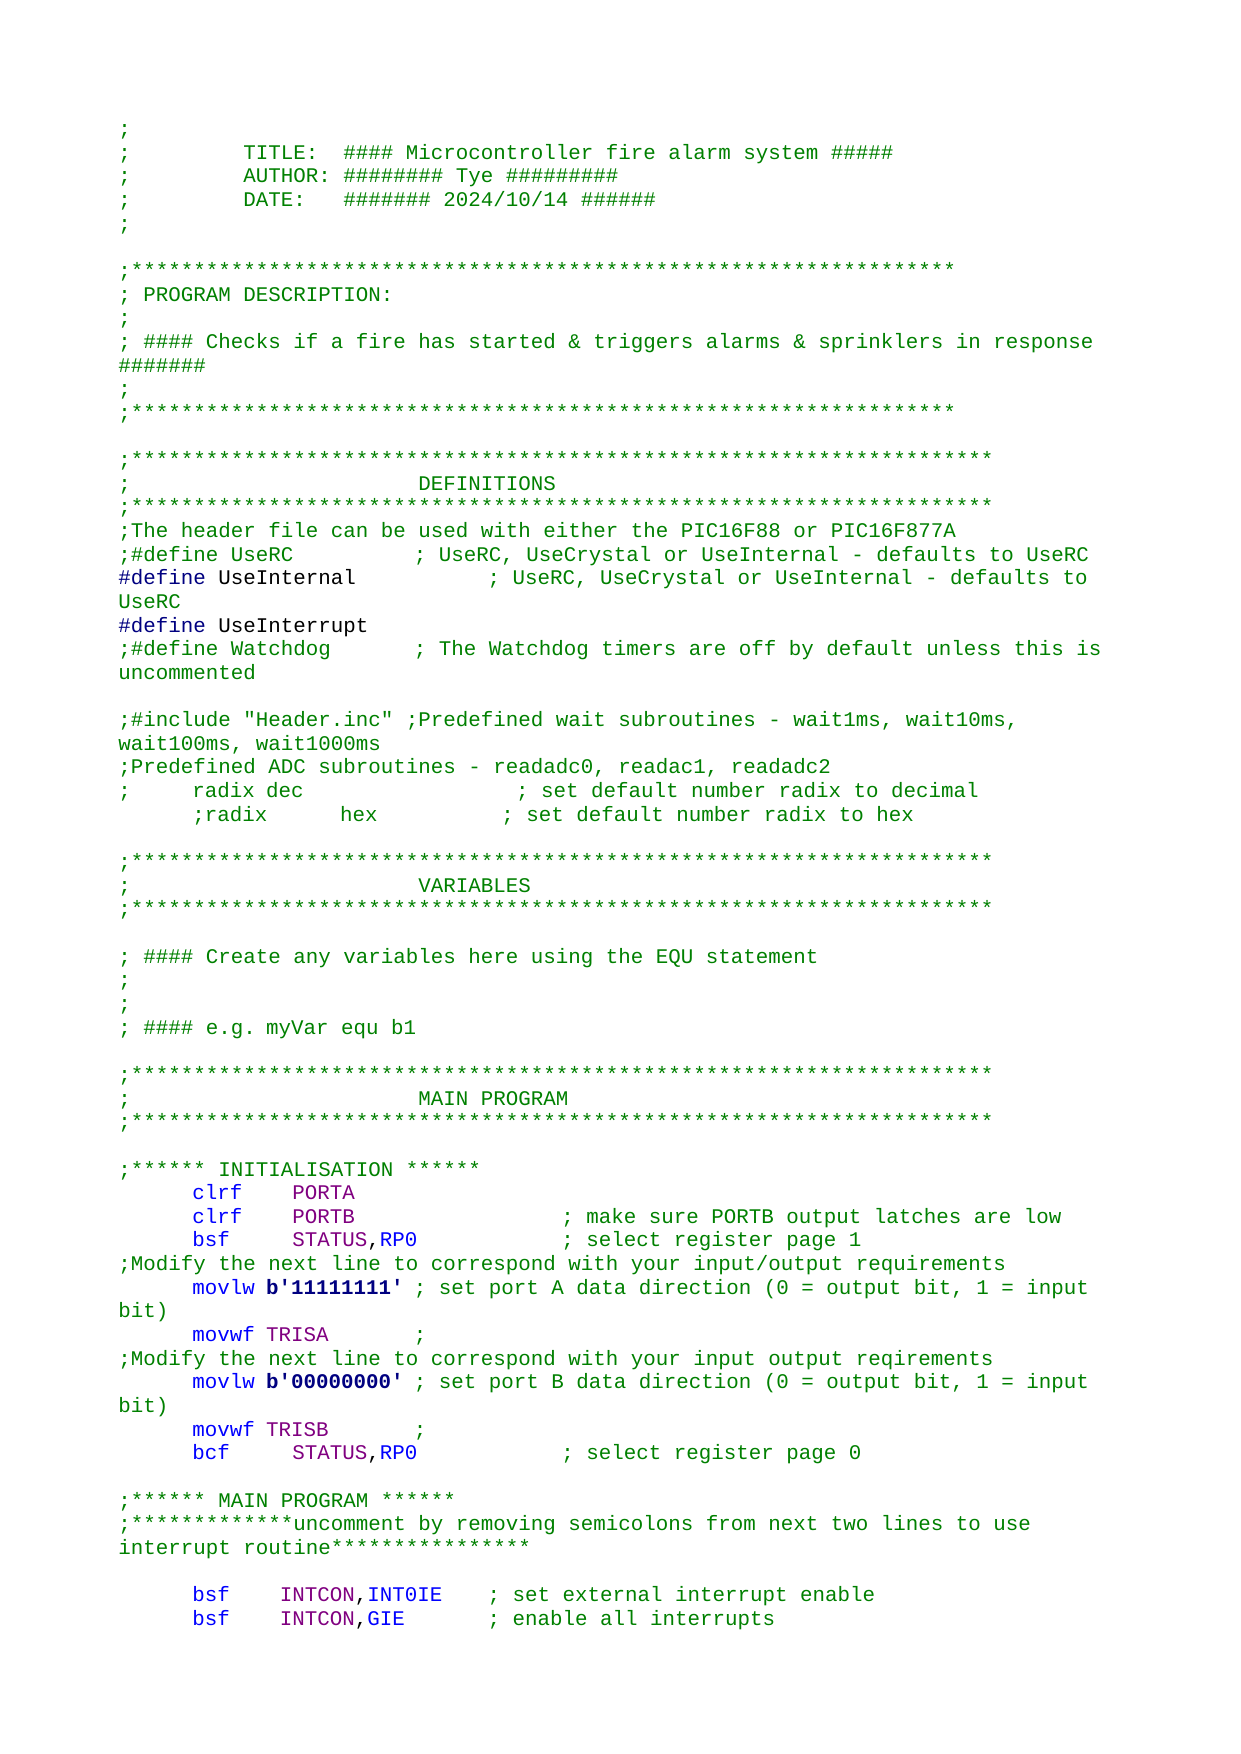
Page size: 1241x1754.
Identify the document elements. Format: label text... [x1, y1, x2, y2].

text ;****************************************************************** [118, 260, 1122, 284]
text ; VARIABLES [118, 875, 1122, 898]
text ;********************************************************************* [118, 898, 1122, 922]
text ; [118, 969, 1122, 993]
text ;****** INITIALISATION ****** [118, 1158, 1122, 1182]
text ; [118, 307, 1122, 331]
text ; radix dec ; set default number radix to decimal [118, 780, 1122, 804]
text ; AUTHOR: ######## Tye ######### [118, 165, 1122, 189]
text movwf TRISA ; [118, 1324, 1122, 1348]
text ;********************************************************************* [118, 496, 1122, 520]
text ;Modify the next line to correspond with your input/output requirements [118, 1253, 1122, 1277]
text ;****** MAIN PROGRAM ****** [118, 1489, 1122, 1513]
text ;****************************************************************** [118, 402, 1122, 426]
text clrf PORTB ; make sure PORTB output latches are low [118, 1206, 1122, 1229]
text movlw b'00000000' ; set port B data direction (0 = output bit, 1 = input bit) [118, 1371, 1122, 1419]
text ; #### Create any variables here using the EQU statement [118, 946, 1122, 969]
text ;The header file can be used with either the PIC16F88 or PIC16F877A [118, 520, 1122, 544]
text ; DATE: ####### 2024/10/14 ###### [118, 189, 1122, 213]
text ;********************************************************************* [118, 1064, 1122, 1088]
text ;********************************************************************* [118, 1111, 1122, 1135]
text ;Predefined ADC subroutines - readadc0, readac1, readadc2 [118, 757, 1122, 780]
text movlw b'11111111' ; set port A data direction (0 = output bit, 1 = input bit) [118, 1277, 1122, 1324]
text movwf TRISB ; [118, 1419, 1122, 1442]
text ; PROGRAM DESCRIPTION: [118, 284, 1122, 307]
text ; #### Checks if a fire has started & triggers alarms & sprinklers in response ####### [118, 331, 1122, 378]
text ;radix hex ; set default number radix to hex [118, 804, 1122, 827]
text bsf STATUS,RP0 ; select register page 1 [118, 1229, 1122, 1253]
text ; #### e.g. myVar equ b1 [118, 1017, 1122, 1040]
text ; [118, 378, 1122, 402]
text ; [118, 118, 1122, 142]
text #define UseInternal ; UseRC, UseCrystal or UseInternal - defaults to UseRC [118, 567, 1122, 615]
text ;********************************************************************* [118, 449, 1122, 473]
text ; DEFINITIONS [118, 473, 1122, 496]
text ;#define Watchdog ; The Watchdog timers are off by default unless this is uncommented [118, 638, 1122, 686]
text ; TITLE: #### Microcontroller fire alarm system ##### [118, 142, 1122, 165]
text ;*************uncomment by removing semicolons from next two lines to use interrupt routine**************** [118, 1513, 1122, 1561]
text ; MAIN PROGRAM [118, 1088, 1122, 1111]
text ; [118, 993, 1122, 1017]
text bsf INTCON,INT0IE ; set external interrupt enable [118, 1584, 1122, 1608]
text bcf STATUS,RP0 ; select register page 0 [118, 1442, 1122, 1466]
text ;********************************************************************* [118, 851, 1122, 875]
text clrf PORTA [118, 1182, 1122, 1206]
text bsf INTCON,GIE ; enable all interrupts [118, 1608, 1122, 1631]
text ;#include "Header.inc" ;Predefined wait subroutines - wait1ms, wait10ms, wait100ms, wait1000ms [118, 709, 1122, 757]
text ; [118, 213, 1122, 236]
text ;#define UseRC ; UseRC, UseCrystal or UseInternal - defaults to UseRC [118, 544, 1122, 567]
text ;Modify the next line to correspond with your input output reqirements [118, 1348, 1122, 1371]
text #define UseInterrupt [118, 615, 1122, 638]
